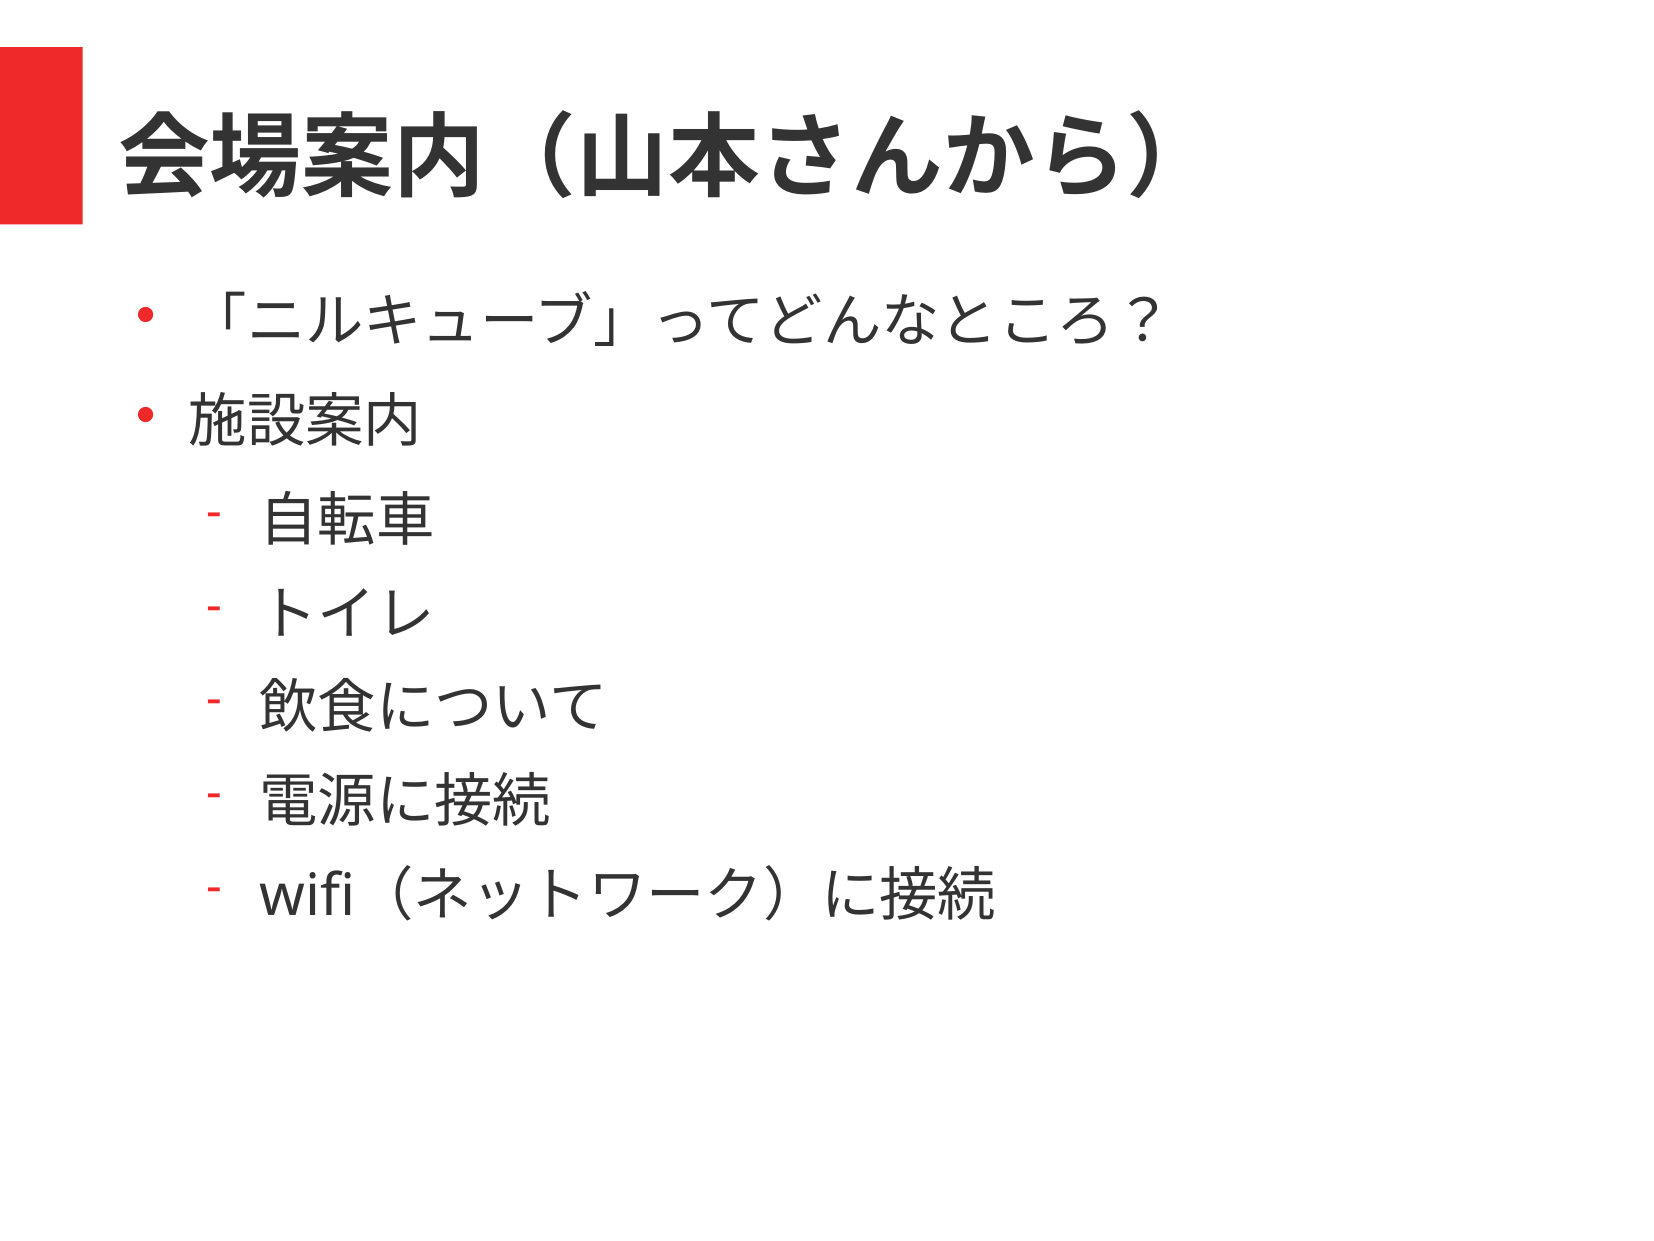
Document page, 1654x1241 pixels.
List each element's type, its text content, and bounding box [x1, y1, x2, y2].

text_box 「ニルキューブ」ってどんなところ？ 施設案内 自転車 トイレ 飲食について 電源に接続 wifi（ネットワーク）に接続 [118, 283, 1536, 1099]
text_box 会場案内（山本さんから） [118, 49, 1571, 257]
